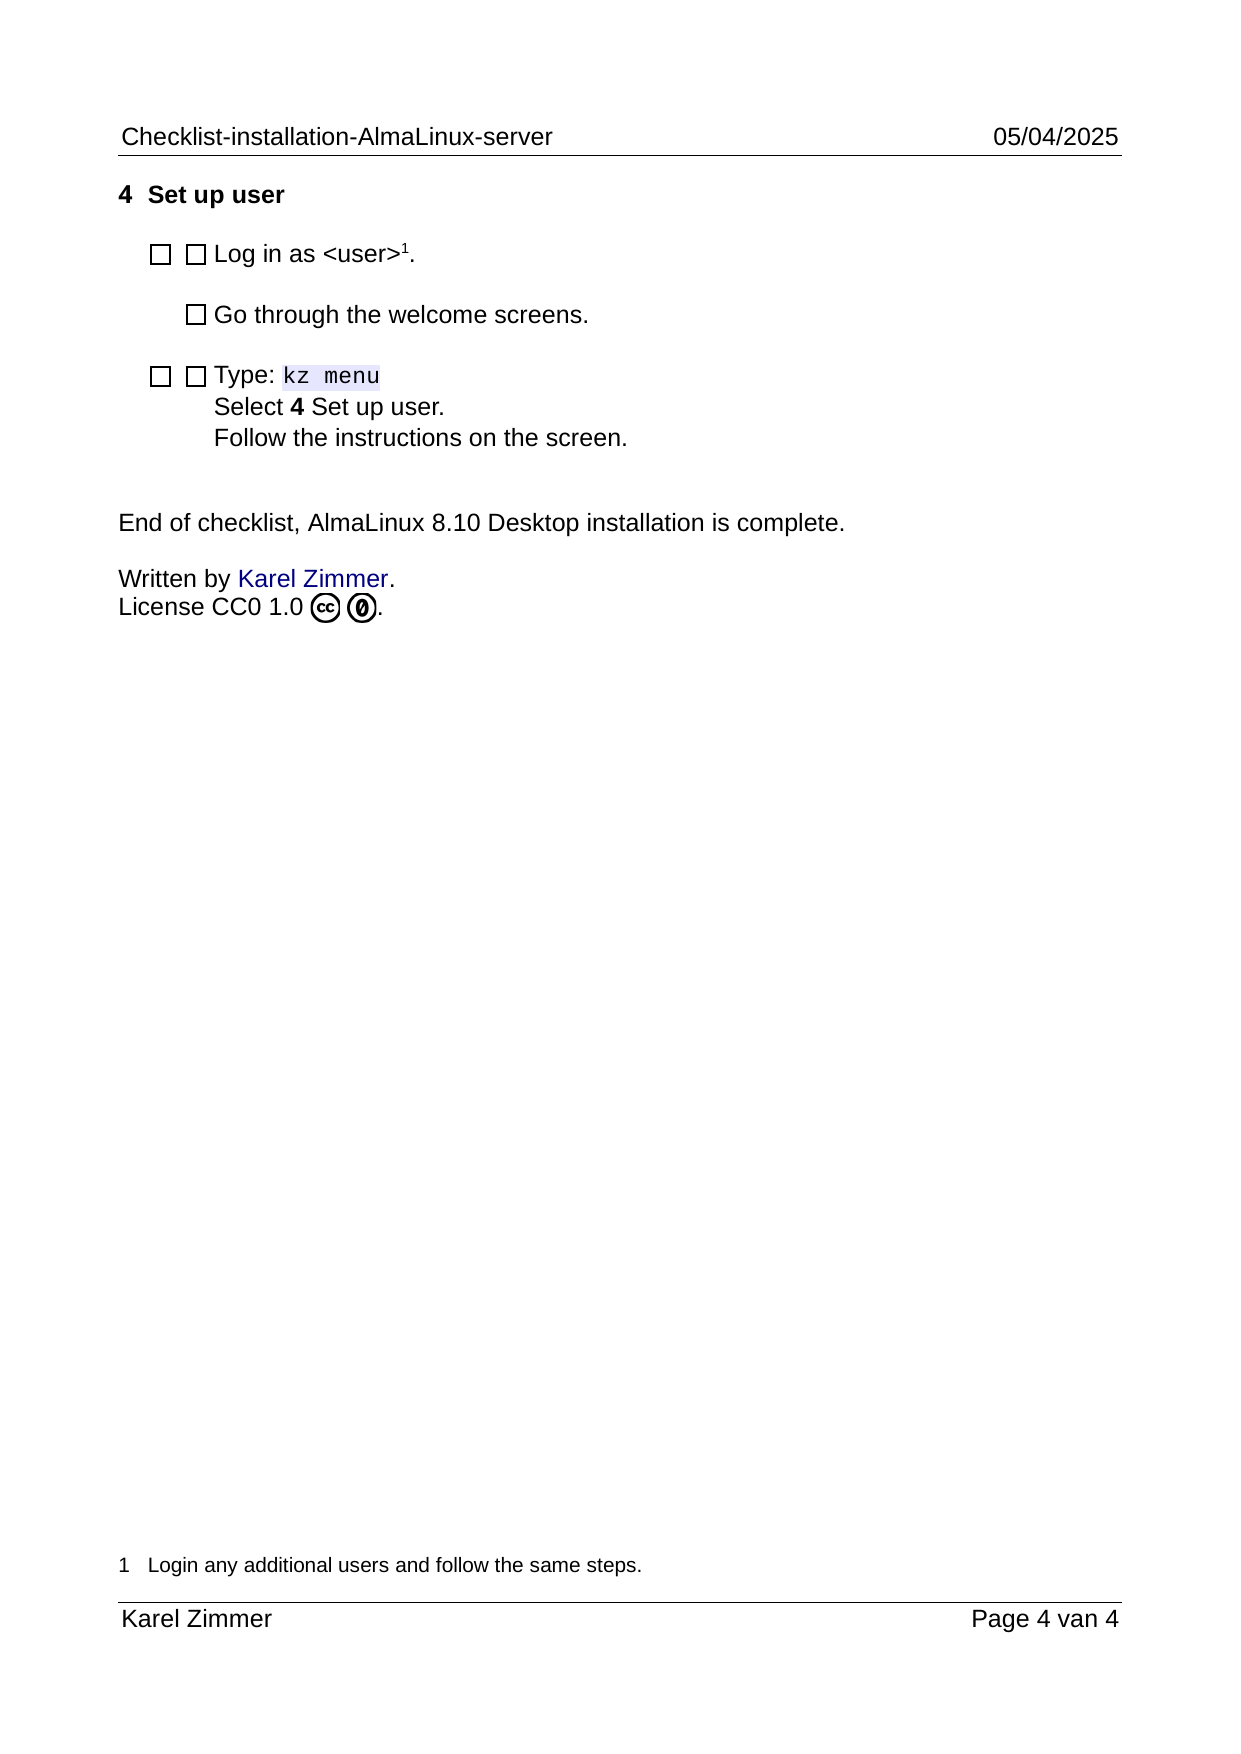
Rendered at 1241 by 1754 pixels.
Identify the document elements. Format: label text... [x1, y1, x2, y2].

table_cell [118, 269, 142, 300]
picture [347, 593, 377, 623]
text Written by Karel Zimmer. [118, 565, 1122, 593]
table_cell Follow the instructions on the screen. [213, 423, 1122, 453]
table_cell Type: kz menu [213, 360, 1122, 392]
table_cell [118, 330, 142, 360]
table_cell [177, 360, 213, 392]
table_cell [118, 392, 142, 422]
table_header [177, 239, 213, 269]
table_cell [142, 330, 177, 360]
table_cell [177, 423, 213, 453]
table_cell [177, 269, 213, 300]
list Set up user [118, 177, 1122, 211]
table_cell Select 4 Set up user. [213, 392, 1122, 422]
table_cell Go through the welcome screens. [213, 300, 1122, 330]
text License CC0 1.0 [118, 593, 310, 622]
text . [377, 593, 1122, 622]
table_cell [118, 423, 142, 453]
table_cell [142, 392, 177, 422]
table_cell [177, 300, 213, 330]
table_cell [118, 360, 142, 392]
table_header Log in as <user>. [213, 239, 1122, 269]
table_cell [177, 330, 213, 360]
table_cell [142, 360, 177, 392]
table_cell [118, 300, 142, 330]
table_cell [213, 269, 1122, 300]
table_header [142, 239, 177, 269]
table_header [118, 239, 142, 269]
table_cell [142, 423, 177, 453]
text End of checklist, AlmaLinux 8.10 Desktop installation is complete. [118, 509, 1122, 537]
table_cell [177, 392, 213, 422]
table_cell [213, 330, 1122, 360]
table_cell [142, 269, 177, 300]
table_cell [142, 300, 177, 330]
picture [310, 593, 340, 623]
